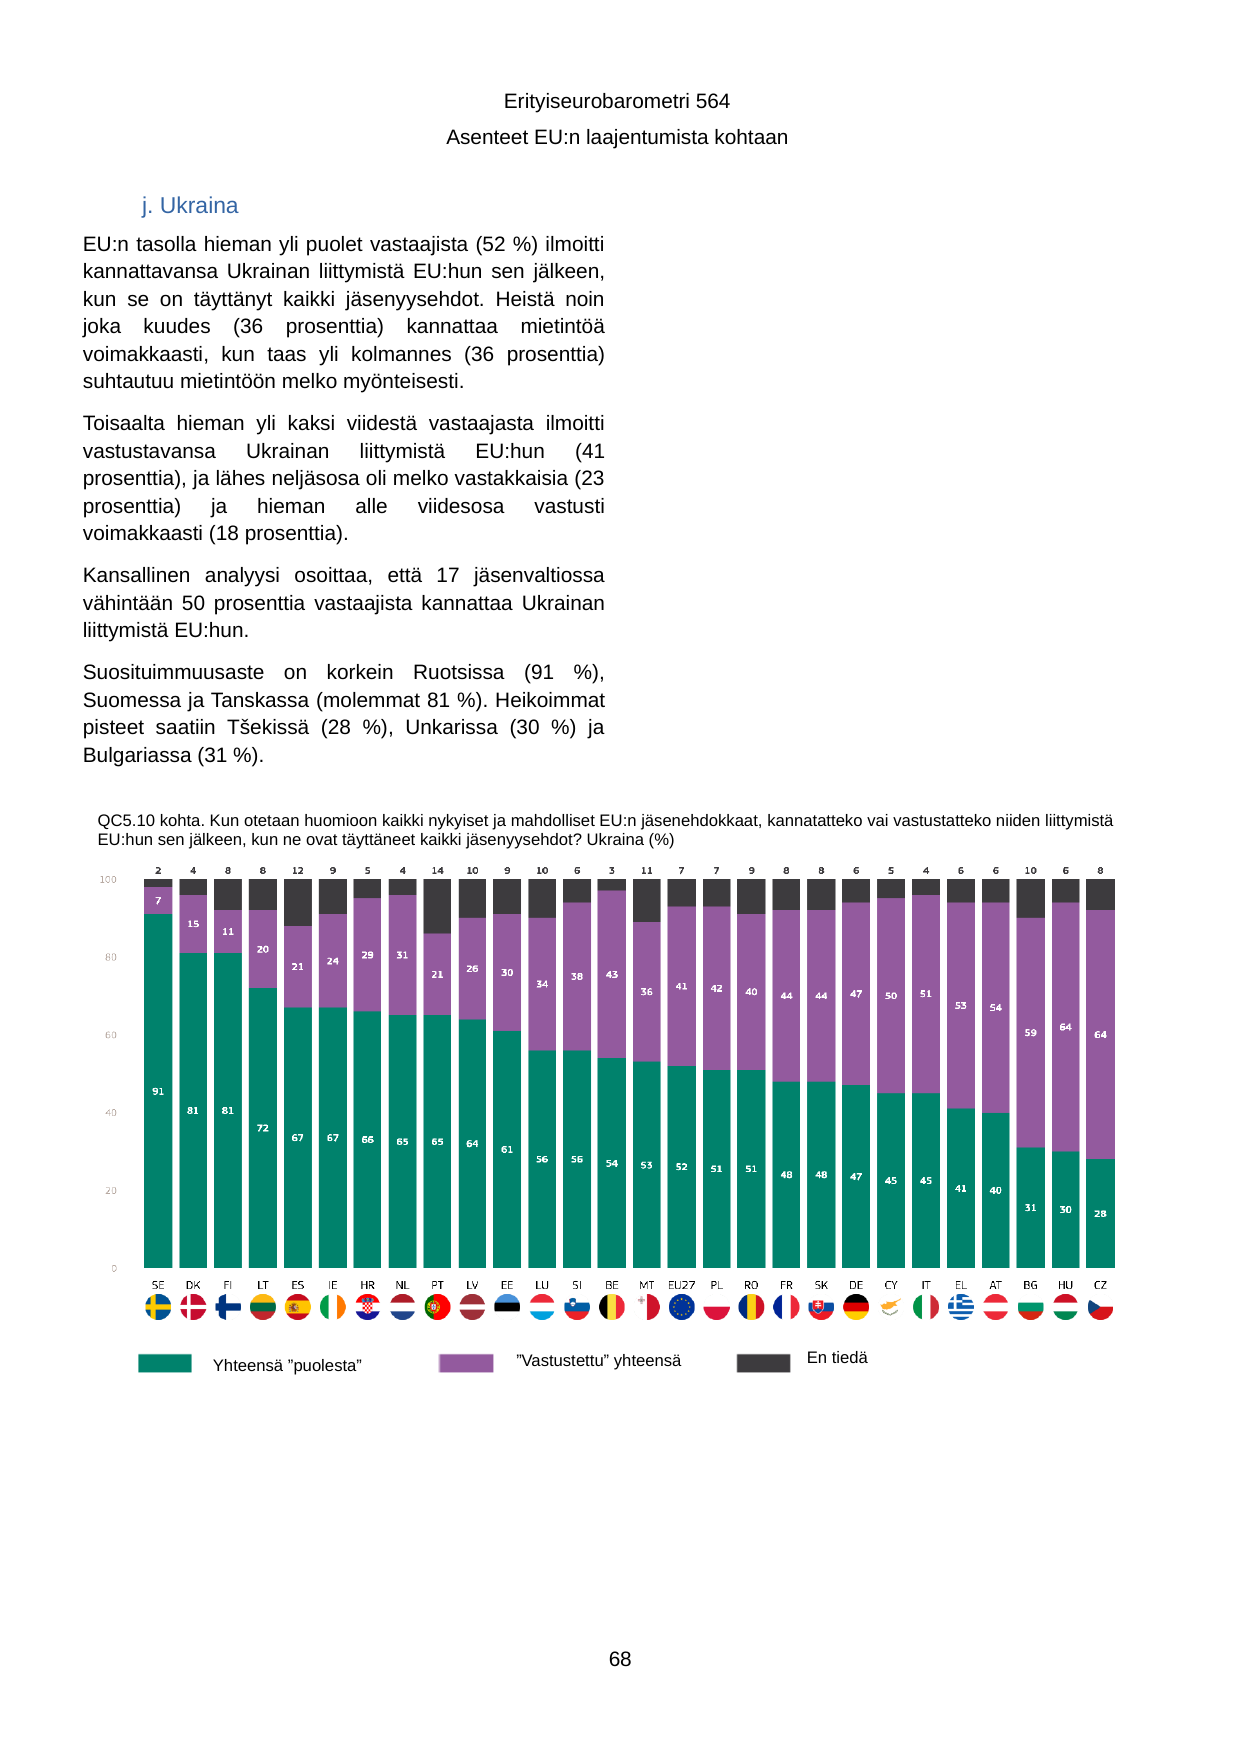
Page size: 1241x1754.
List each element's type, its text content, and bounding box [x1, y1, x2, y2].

text Toisaalta hieman yli kaksi viidestä vastaajasta ilmoitti vastustavansa Ukrainan liittymistä EU:hun (41 prosenttia), ja lähes neljäsosa oli melko vastakkaisia (23 prosenttia) ja hieman alle viidesosa vastusti voimakkaasti (18 prosenttia). [83, 411, 605, 545]
text Kansallinen analyysi osoittaa, että 17 jäsenvaltiossa vähintään 50 prosenttia vastaajista kannattaa Ukrainan liittymistä EU:hun. [83, 563, 605, 642]
text Suosituimmuusaste on korkein Ruotsissa (91 %), Suomessa ja Tanskassa (molemmat 81 %). Heikoimmat pisteet saatiin Tšekissä (28 %), Unkarissa (30 %) ja Bulgariassa (31 %). [83, 660, 605, 767]
picture [108, 1338, 797, 1376]
subtitle j. Ukraina [142, 192, 605, 219]
picture [92, 855, 1124, 1327]
text EU:n tasolla hieman yli puolet vastaajista (52 %) ilmoitti kannattavansa Ukrainan liittymistä EU:hun sen jälkeen, kun se on täyttänyt kaikki jäsenyysehdot. Heistä noin joka kuudes (36 prosenttia) kannattaa mietintöä voimakkaasti, kun taas yli kolmannes (36 prosenttia) suhtautuu mietintöön melko myönteisesti. [83, 231, 605, 393]
